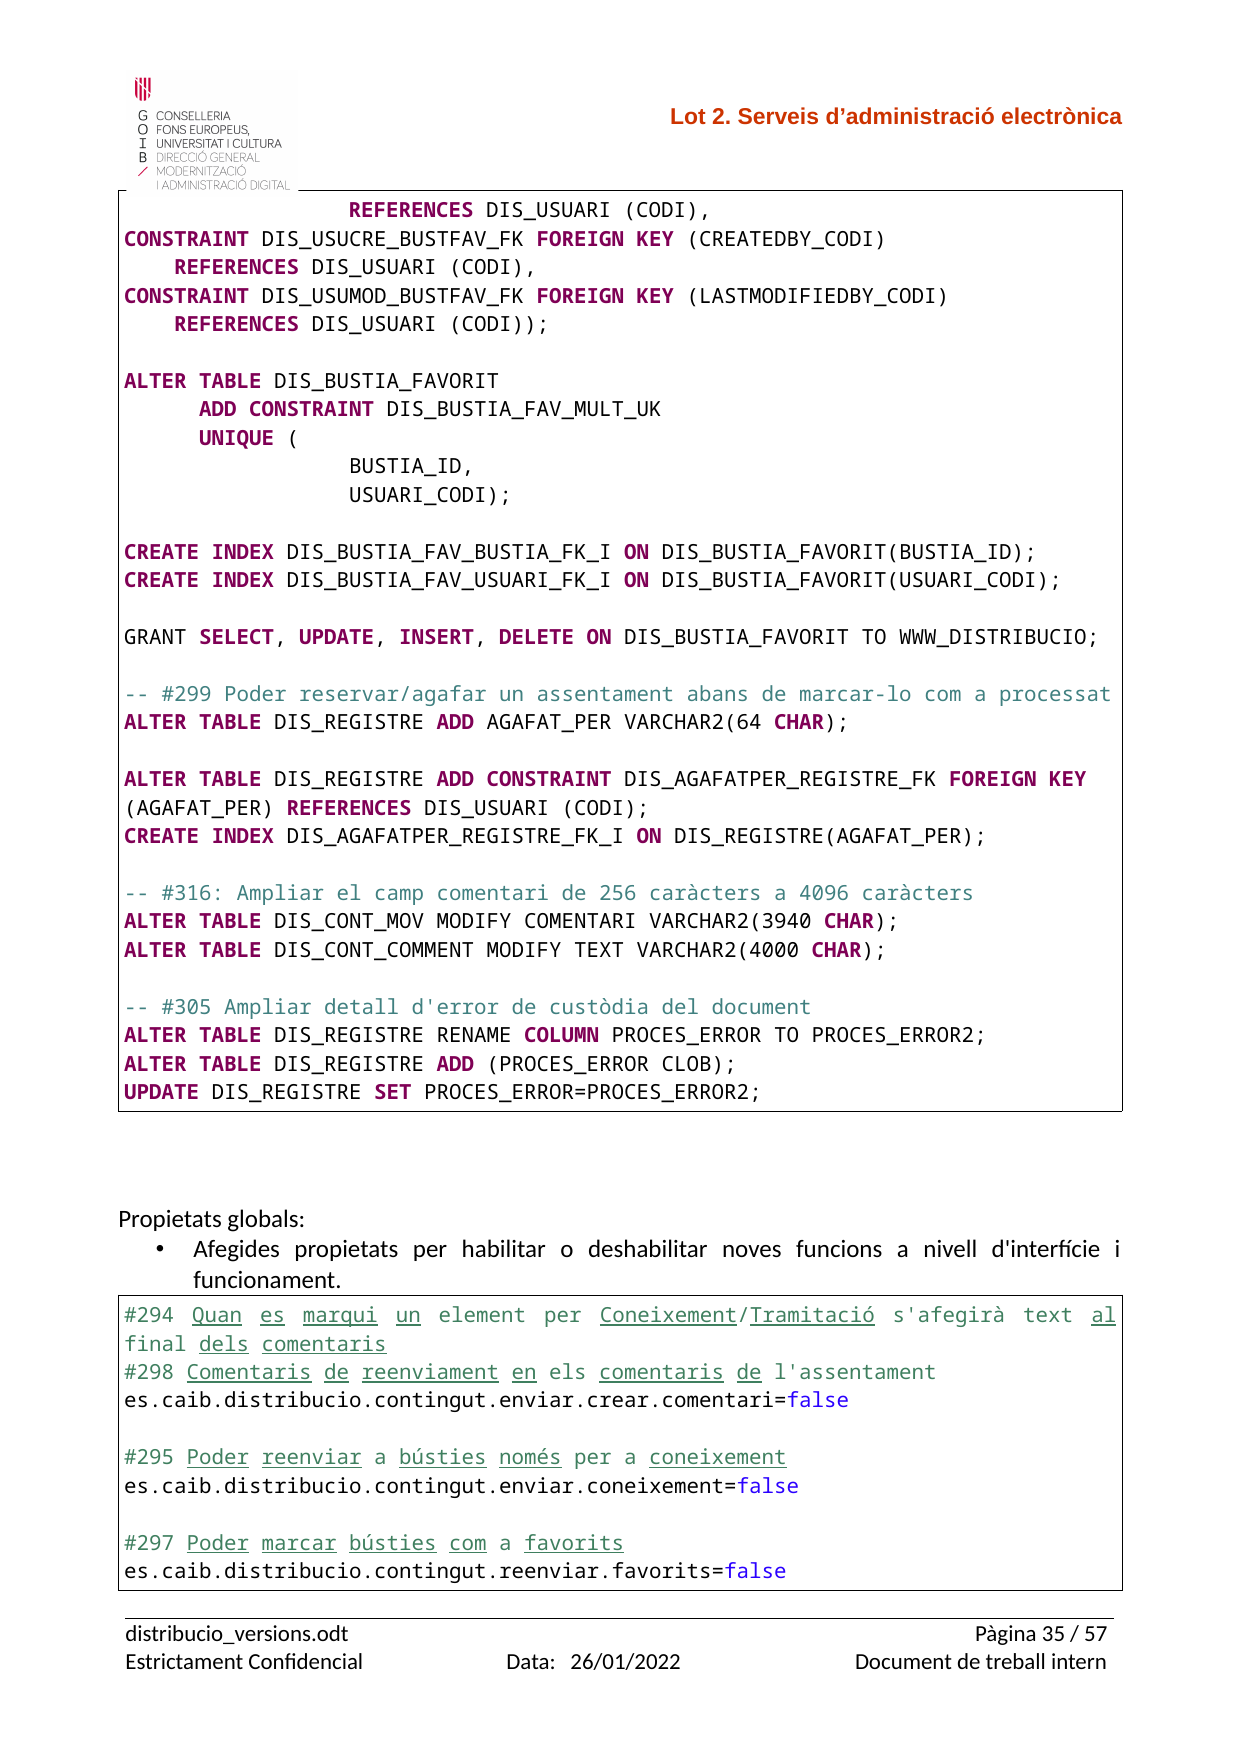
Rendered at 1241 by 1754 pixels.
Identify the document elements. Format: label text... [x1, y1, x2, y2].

table_header #294 Quan es marqui un element per Coneixement/Tramitació s'afegirà text al final dels comentaris #298 Comentaris de reenviament en els comentaris de l'assentament es.caib.distribucio.contingut.enviar.crear.comentari=false #295 Poder reenviar a bústies només per a coneixement es.caib.distribucio.contingut.enviar.coneixement=false #297 Poder marcar bústies com a favorits es.caib.distribucio.contingut.reenviar.favorits=false [119, 1296, 1122, 1590]
list Afegides propietats per habilitar o deshabilitar noves funcions a nivell d'interfície i funcionament. [156, 1233, 1122, 1294]
picture [126, 70, 299, 197]
table_header REFERENCES DIS_USUARI (CODI), CONSTRAINT DIS_USUCRE_BUSTFAV_FK FOREIGN KEY (CREATEDBY_CODI) REFERENCES DIS_USUARI (CODI), CONSTRAINT DIS_USUMOD_BUSTFAV_FK FOREIGN KEY (LASTMODIFIEDBY_CODI) REFERENCES DIS_USUARI (CODI)); ALTER TABLE DIS_BUSTIA_FAVORIT ADD CONSTRAINT DIS_BUSTIA_FAV_MULT_UK UNIQUE ( BUSTIA_ID, USUARI_CODI); CREATE INDEX DIS_BUSTIA_FAV_BUSTIA_FK_I ON DIS_BUSTIA_FAVORIT(BUSTIA_ID); CREATE INDEX DIS_BUSTIA_FAV_USUARI_FK_I ON DIS_BUSTIA_FAVORIT(USUARI_CODI); GRANT SELECT, UPDATE, INSERT, DELETE ON DIS_BUSTIA_FAVORIT TO WWW_DISTRIBUCIO; -- #299 Poder reservar/agafar un assentament abans de marcar-lo com a processat ALTER TABLE DIS_REGISTRE ADD AGAFAT_PER VARCHAR2(64 CHAR); ALTER TABLE DIS_REGISTRE ADD CONSTRAINT DIS_AGAFATPER_REGISTRE_FK FOREIGN KEY (AGAFAT_PER) REFERENCES DIS_USUARI (CODI); CREATE INDEX DIS_AGAFATPER_REGISTRE_FK_I ON DIS_REGISTRE(AGAFAT_PER); -- #316: Ampliar el camp comentari de 256 caràcters a 4096 caràcters ALTER TABLE DIS_CONT_MOV MODIFY COMENTARI VARCHAR2(3940 CHAR); ALTER TABLE DIS_CONT_COMMENT MODIFY TEXT VARCHAR2(4000 CHAR); -- #305 Ampliar detall d'error de custòdia del document ALTER TABLE DIS_REGISTRE RENAME COLUMN PROCES_ERROR TO PROCES_ERROR2; ALTER TABLE DIS_REGISTRE ADD (PROCES_ERROR CLOB); UPDATE DIS_REGISTRE SET PROCES_ERROR=PROCES_ERROR2; [119, 191, 1122, 1111]
text Propietats globals: [118, 1203, 1122, 1233]
